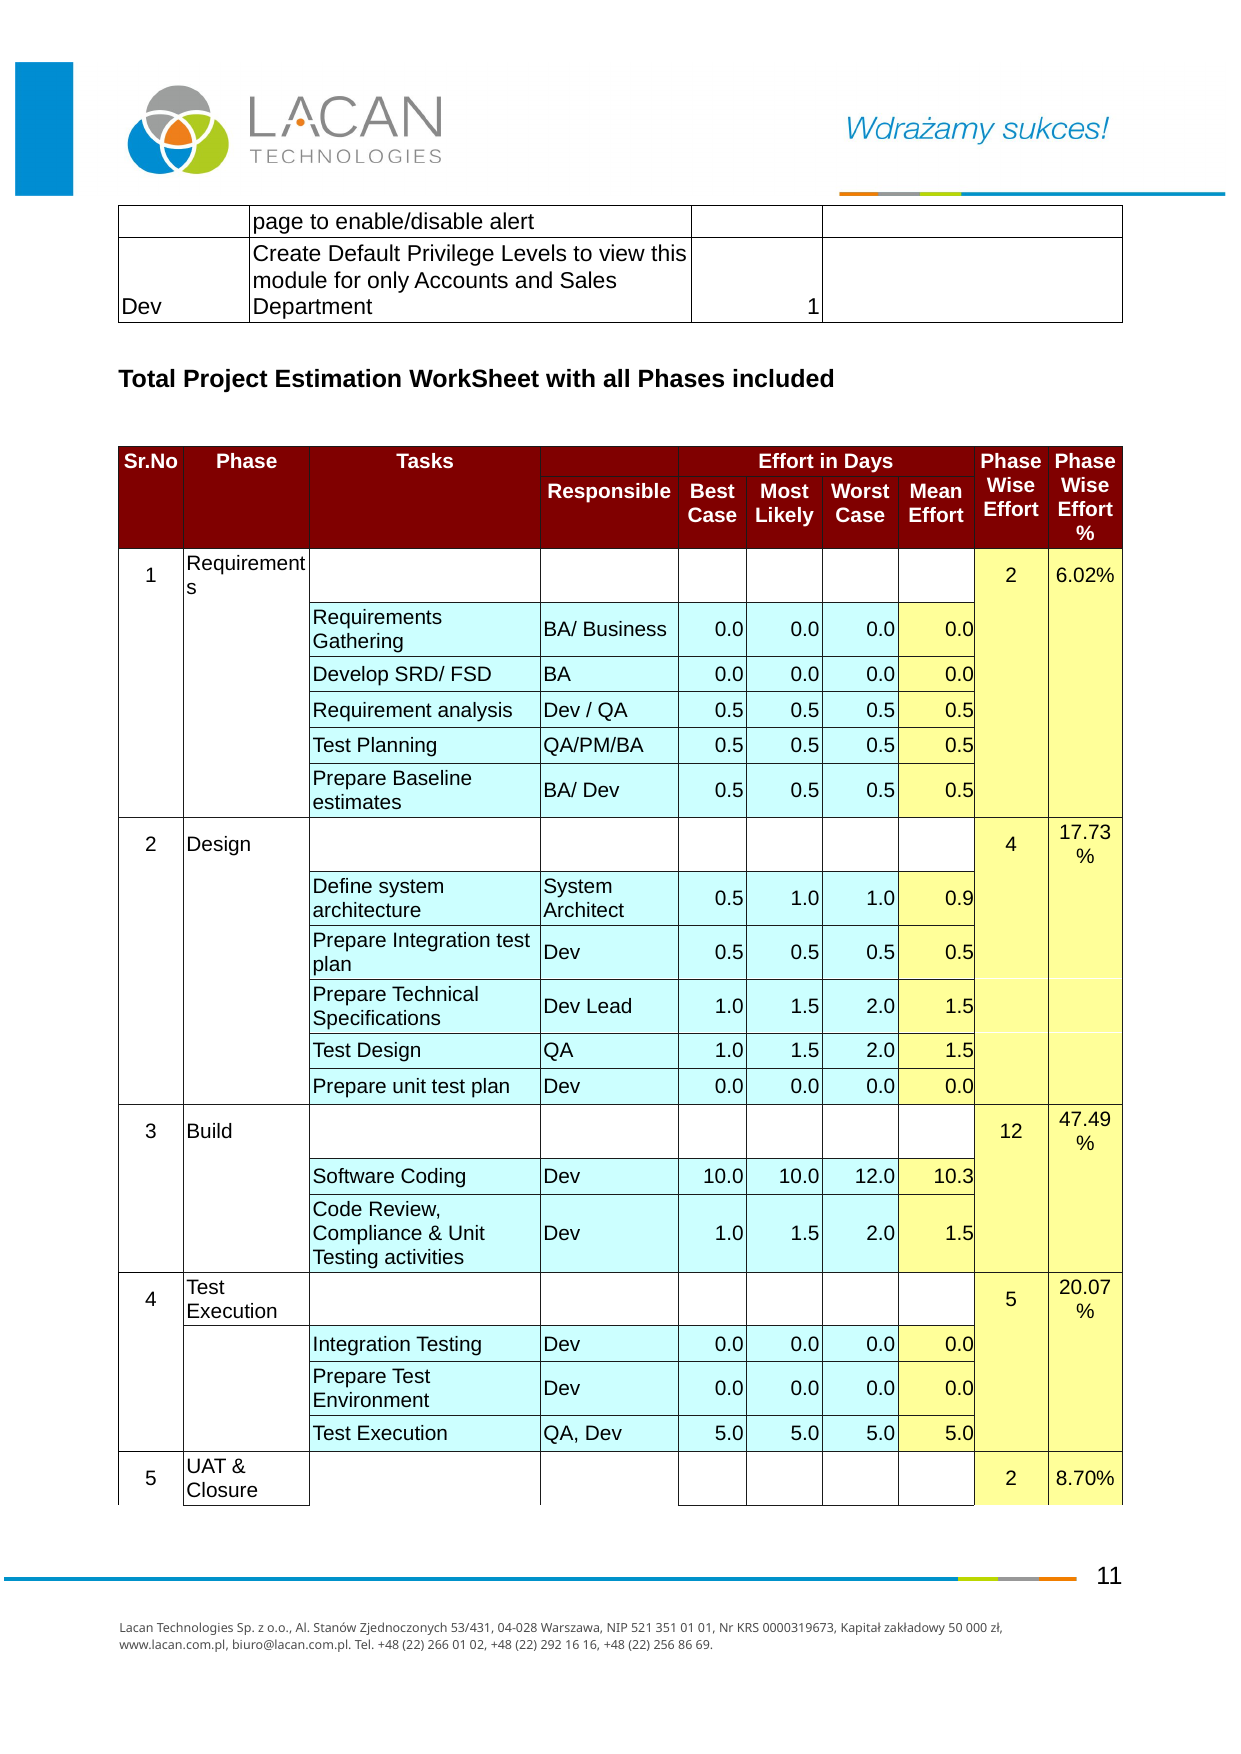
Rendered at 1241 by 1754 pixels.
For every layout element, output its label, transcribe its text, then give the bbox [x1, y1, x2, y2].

table_cell 1.5 [747, 1195, 822, 1272]
table_cell Prepare Test Environment [310, 1362, 540, 1415]
table_cell 0.0 [899, 603, 974, 656]
table_cell [541, 818, 678, 871]
table_cell 0.0 [899, 657, 974, 691]
table_cell 1.5 [747, 980, 822, 1032]
table_cell [899, 549, 974, 602]
table_cell [823, 818, 898, 871]
table_cell [184, 979, 309, 1032]
table_cell 1 [692, 238, 822, 322]
table_cell 0.0 [679, 1326, 746, 1361]
table_cell [1049, 1194, 1122, 1272]
table_cell Dev [541, 1362, 678, 1415]
table_cell 2.0 [823, 1034, 898, 1068]
table_cell [679, 549, 746, 602]
table_cell 12 [975, 1105, 1048, 1158]
picture [74, 62, 1226, 196]
table_cell 10.0 [747, 1159, 822, 1194]
table_cell Create Default Privilege Levels to view this module for only Accounts and Sales Department [250, 238, 691, 322]
table_cell 0.0 [747, 603, 822, 656]
table_cell 2 [975, 1452, 1048, 1505]
table_cell 6.02% [1049, 549, 1122, 602]
table_cell 0.0 [679, 1069, 746, 1104]
table_cell [541, 1273, 678, 1325]
table_cell Dev [541, 1159, 678, 1194]
table_cell 0.5 [747, 692, 822, 727]
table_cell [1049, 1033, 1122, 1068]
text Total Project Estimation WorkSheet with all Phases included [118, 364, 1122, 392]
table_cell Requirements [184, 549, 309, 602]
table_cell [975, 602, 1048, 656]
table_cell [1049, 925, 1122, 978]
table_cell 0.0 [747, 1362, 822, 1415]
table_cell [1049, 979, 1122, 1032]
table_cell 5.0 [823, 1416, 898, 1451]
table_cell [747, 818, 822, 871]
table_cell Best Case [679, 477, 746, 548]
table_cell [184, 1415, 309, 1451]
table_cell [184, 656, 309, 691]
table_cell 4 [119, 1273, 183, 1325]
table_cell [119, 925, 183, 978]
table_cell 0.0 [823, 1069, 898, 1104]
table_cell Dev [541, 1195, 678, 1272]
table_cell [975, 1415, 1048, 1451]
table_cell [119, 727, 183, 763]
table_cell Dev [119, 238, 249, 322]
table_cell 0.5 [823, 728, 898, 763]
table_cell [823, 238, 1122, 322]
table_cell [975, 727, 1048, 763]
table_cell [310, 549, 540, 602]
table_cell [747, 1105, 822, 1158]
table_cell [1049, 691, 1122, 727]
table_cell [119, 1194, 183, 1272]
table_cell [184, 1033, 309, 1068]
table_cell [119, 691, 183, 727]
table_cell Integration Testing [310, 1326, 540, 1361]
table_cell 0.0 [747, 1069, 822, 1104]
table_cell [899, 818, 974, 871]
table_cell 0.5 [747, 764, 822, 817]
table_cell UAT & Closure [184, 1452, 309, 1505]
table_cell [310, 1273, 540, 1325]
table_cell Dev Lead [541, 980, 678, 1032]
table_cell 0.0 [747, 657, 822, 691]
table_cell [975, 656, 1048, 691]
table_cell [692, 206, 822, 237]
table_cell [541, 549, 678, 602]
table_cell 1.5 [899, 1195, 974, 1272]
table_cell [184, 1194, 309, 1272]
table_cell [975, 1325, 1048, 1361]
table_cell [747, 549, 822, 602]
table_cell [184, 763, 309, 817]
table_cell [1049, 871, 1122, 925]
table_cell 0.0 [823, 603, 898, 656]
table_cell 0.5 [679, 692, 746, 727]
table_cell Dev / QA [541, 692, 678, 727]
table_cell 0.0 [679, 1362, 746, 1415]
table_cell 20.07% [1049, 1273, 1122, 1325]
table_cell 0.0 [679, 657, 746, 691]
table_cell [975, 1068, 1048, 1104]
table_cell [184, 871, 309, 925]
table_header Phase Wise Effort [975, 447, 1048, 548]
table_cell [975, 1361, 1048, 1415]
table_cell BA/ Business [541, 603, 678, 656]
table_cell 10.3 [899, 1159, 974, 1194]
table_cell 0.5 [899, 764, 974, 817]
table_cell [679, 818, 746, 871]
table_cell 0.0 [679, 603, 746, 656]
table_header [541, 447, 678, 476]
table_cell 0.0 [899, 1362, 974, 1415]
table_cell Dev [541, 926, 678, 978]
table_cell [975, 1158, 1048, 1194]
table_cell [119, 206, 249, 237]
table_cell [899, 1452, 974, 1505]
table_cell [975, 691, 1048, 727]
table_cell 17.73% [1049, 818, 1122, 871]
table_cell [899, 1273, 974, 1325]
table_cell System Architect [541, 872, 678, 925]
table_cell 4 [975, 818, 1048, 871]
table_cell 0.0 [747, 1326, 822, 1361]
table_cell 0.5 [679, 728, 746, 763]
table_cell [975, 1033, 1048, 1068]
table_cell Requirement analysis [310, 692, 540, 727]
table_cell 0.5 [823, 926, 898, 978]
table_cell [823, 549, 898, 602]
table_cell Prepare Baseline estimates [310, 764, 540, 817]
table_cell 0.5 [899, 728, 974, 763]
table_cell 2 [975, 549, 1048, 602]
table_cell [119, 1033, 183, 1068]
table_cell BA [541, 657, 678, 691]
table_header Tasks [310, 447, 540, 548]
table_cell 0.5 [899, 692, 974, 727]
table_cell 0.9 [899, 872, 974, 925]
table_cell page to enable/disable alert [250, 206, 691, 237]
table_cell [1049, 763, 1122, 817]
table_cell 0.5 [679, 872, 746, 925]
table_cell Dev [541, 1069, 678, 1104]
table_cell Test Planning [310, 728, 540, 763]
table_cell [1049, 1158, 1122, 1194]
table_cell [541, 1105, 678, 1158]
table_cell Design [184, 818, 309, 871]
table_cell [184, 727, 309, 763]
table_cell Responsible [541, 477, 678, 548]
table_cell [310, 1105, 540, 1158]
table_cell Worst Case [823, 477, 898, 548]
table_cell [679, 1273, 746, 1325]
table_cell 5.0 [679, 1416, 746, 1451]
table_cell [310, 1452, 540, 1505]
table_cell [184, 1158, 309, 1194]
table_cell BA/ Dev [541, 764, 678, 817]
table_cell 0.5 [747, 728, 822, 763]
table_cell QA/PM/BA [541, 728, 678, 763]
table_cell Test Execution [184, 1273, 309, 1325]
table_cell [119, 1415, 183, 1451]
table_cell [975, 1194, 1048, 1272]
table_cell 0.5 [899, 926, 974, 978]
table_cell [1049, 1068, 1122, 1104]
table_cell 0.5 [747, 926, 822, 978]
table_cell Software Coding [310, 1159, 540, 1194]
table_cell 1.0 [823, 872, 898, 925]
table_cell [119, 979, 183, 1032]
table_cell 0.5 [823, 692, 898, 727]
table_cell [184, 1326, 309, 1361]
table_cell 1.0 [679, 1195, 746, 1272]
table_cell [823, 206, 1122, 237]
table_cell QA [541, 1034, 678, 1068]
table_cell 0.5 [679, 764, 746, 817]
table_cell Requirements Gathering [310, 603, 540, 656]
table_cell 1 [119, 549, 183, 602]
table_cell 1.0 [747, 872, 822, 925]
table_cell Prepare Technical Specifications [310, 980, 540, 1032]
table_cell [119, 1068, 183, 1104]
table_header Phase [184, 447, 309, 548]
table_cell 0.0 [823, 657, 898, 691]
table_cell [119, 763, 183, 817]
table_cell 1.0 [679, 980, 746, 1032]
table_cell Mean Effort [899, 477, 974, 548]
table_cell [184, 691, 309, 727]
table_cell [823, 1273, 898, 1325]
table_cell 2.0 [823, 980, 898, 1032]
table_cell [184, 1361, 309, 1415]
table_cell 0.0 [823, 1326, 898, 1361]
table_cell [119, 656, 183, 691]
table_cell Test Execution [310, 1416, 540, 1451]
table_cell 3 [119, 1105, 183, 1158]
table_cell 1.5 [899, 1034, 974, 1068]
table_cell Code Review, Compliance & Unit Testing activities [310, 1195, 540, 1272]
table_cell Most Likely [747, 477, 822, 548]
table_cell 12.0 [823, 1159, 898, 1194]
table_cell 0.0 [899, 1069, 974, 1104]
table_cell [1049, 602, 1122, 656]
table_cell [119, 1158, 183, 1194]
table_cell Develop SRD/ FSD [310, 657, 540, 691]
table_cell 2.0 [823, 1195, 898, 1272]
table_cell 5.0 [747, 1416, 822, 1451]
table_header Effort in Days [679, 447, 974, 476]
table_cell QA, Dev [541, 1416, 678, 1451]
table_cell [1049, 1415, 1122, 1451]
table_cell Dev [541, 1326, 678, 1361]
table_cell [975, 925, 1048, 978]
table_cell [679, 1452, 746, 1505]
table_cell Prepare unit test plan [310, 1069, 540, 1104]
table_cell [975, 763, 1048, 817]
table_cell 5.0 [899, 1416, 974, 1451]
table_cell [1049, 1325, 1122, 1361]
table_cell 10.0 [679, 1159, 746, 1194]
table_cell 5 [119, 1452, 183, 1505]
table_cell [899, 1105, 974, 1158]
table_cell [1049, 727, 1122, 763]
table_cell 1.5 [747, 1034, 822, 1068]
table_cell [1049, 656, 1122, 691]
table_cell Build [184, 1105, 309, 1158]
table_cell Define system architecture [310, 872, 540, 925]
table_cell 1.5 [899, 980, 974, 1032]
table_cell [747, 1452, 822, 1505]
table_cell Test Design [310, 1034, 540, 1068]
table_cell [823, 1452, 898, 1505]
table_cell Prepare Integration test plan [310, 926, 540, 978]
table_cell 2 [119, 818, 183, 871]
table_cell 8.70% [1049, 1452, 1122, 1505]
table_cell 0.5 [679, 926, 746, 978]
table_cell [119, 871, 183, 925]
table_cell [541, 1452, 678, 1505]
table_cell [184, 925, 309, 978]
table_header Phase Wise Effort % [1049, 447, 1122, 548]
table_cell 5 [975, 1273, 1048, 1325]
table_cell 1.0 [679, 1034, 746, 1068]
table_cell [679, 1105, 746, 1158]
table_cell [184, 602, 309, 656]
table_cell [119, 602, 183, 656]
table_cell [310, 818, 540, 871]
table_cell [184, 1068, 309, 1104]
table_cell [975, 979, 1048, 1032]
table_cell [1049, 1361, 1122, 1415]
table_cell [119, 1361, 183, 1415]
table_header Sr.No [119, 447, 183, 548]
table_cell 0.0 [899, 1326, 974, 1361]
table_cell [975, 871, 1048, 925]
table_cell 47.49% [1049, 1105, 1122, 1158]
table_cell [747, 1273, 822, 1325]
table_cell 0.5 [823, 764, 898, 817]
table_cell [119, 1325, 183, 1361]
table_cell 0.0 [823, 1362, 898, 1415]
table_cell [823, 1105, 898, 1158]
